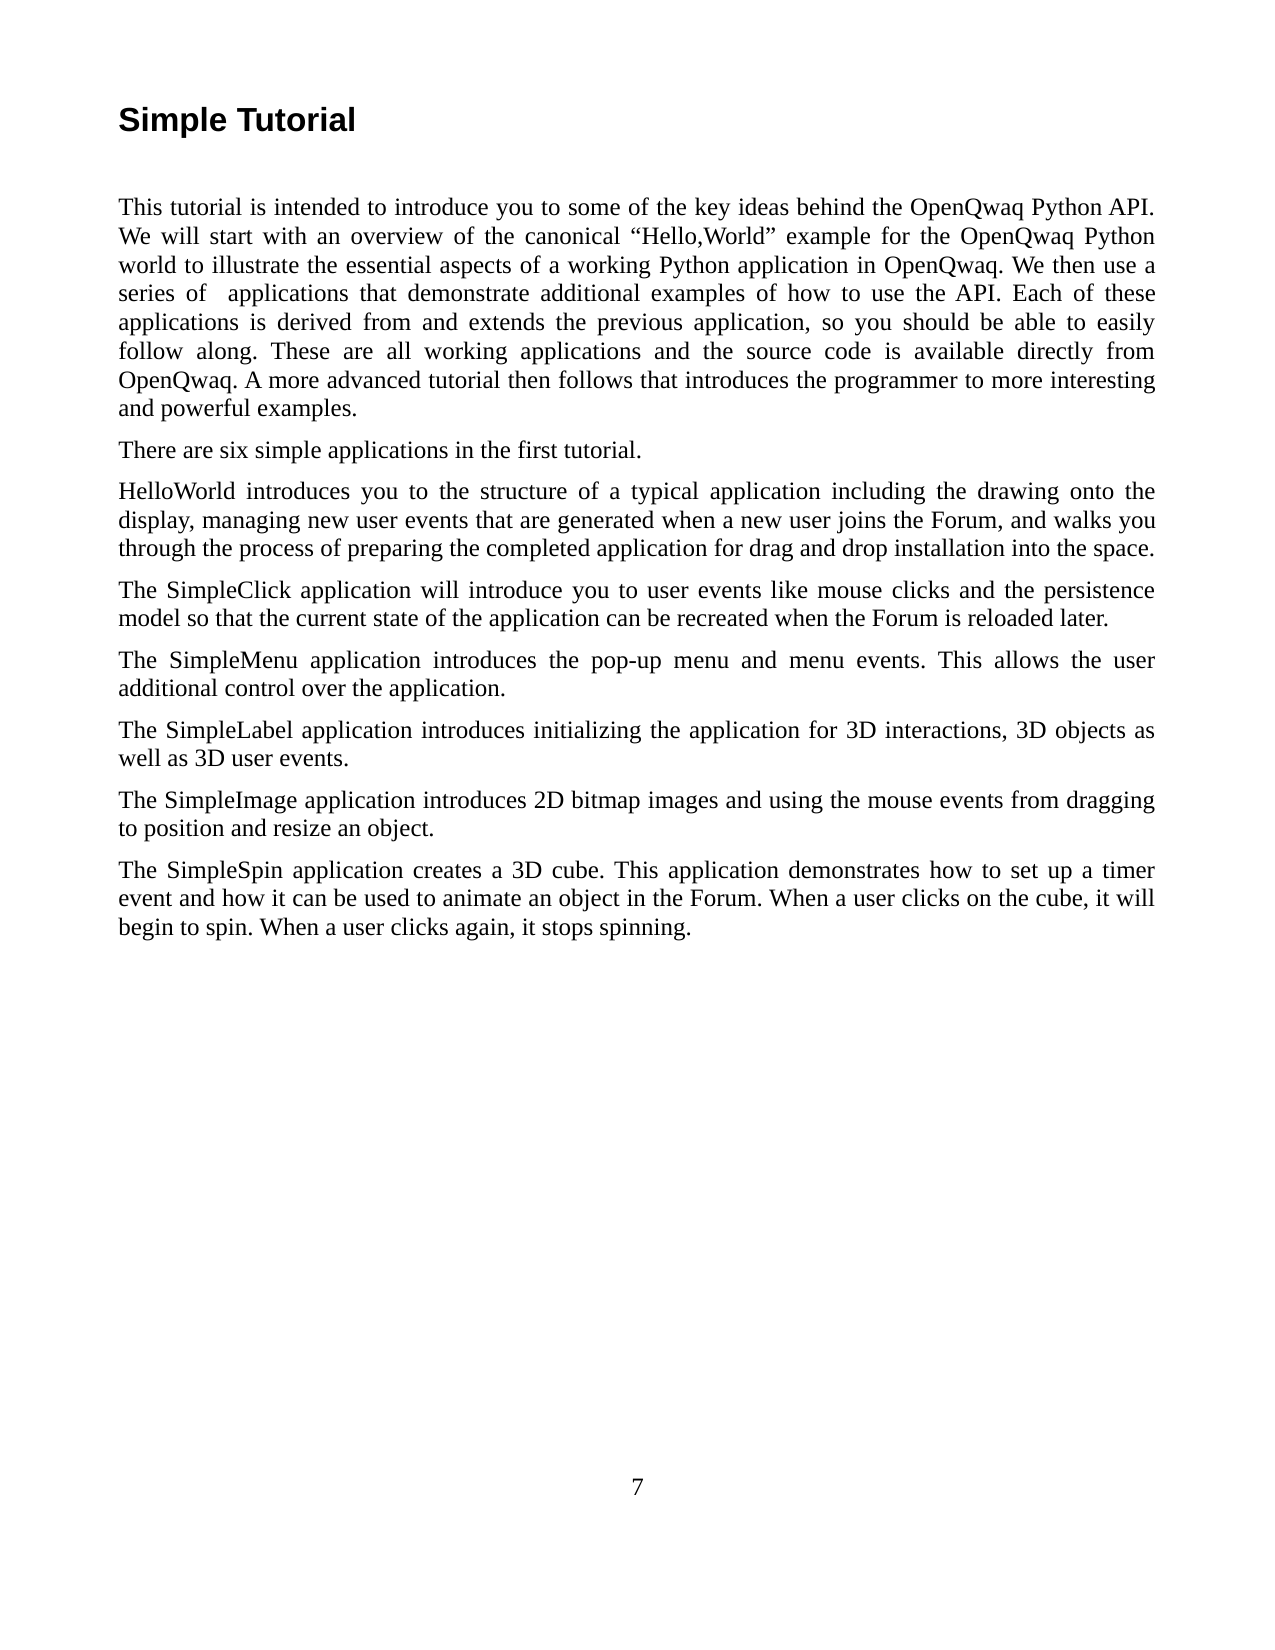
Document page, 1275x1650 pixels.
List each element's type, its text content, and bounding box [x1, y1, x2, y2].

text The SimpleLabel application introduces initializing the application for 3D interactions, 3D objects as well as 3D user events. [118, 715, 1157, 772]
text The SimpleMenu application introduces the pop-up menu and menu events. This allows the user additional control over the application. [118, 645, 1157, 702]
text This tutorial is intended to introduce you to some of the key ideas behind the OpenQwaq Python API. We will start with an overview of the canonical “Hello,World” example for the OpenQwaq Python world to illustrate the essential aspects of a working Python application in OpenQwaq. We then use a series of applications that demonstrate additional examples of how to use the API. Each of these applications is derived from and extends the previous application, so you should be able to easily follow along. These are all working applications and the source code is available directly from OpenQwaq. A more advanced tutorial then follows that introduces the programmer to more interesting and powerful examples. [118, 192, 1157, 422]
text The SimpleSpin application creates a 3D cube. This application demonstrates how to set up a timer event and how it can be used to animate an object in the Forum. When a user clicks on the cube, it will begin to spin. When a user clicks again, it stops spinning. [118, 855, 1157, 941]
text The SimpleImage application introduces 2D bitmap images and using the mouse events from dragging to position and resize an object. [118, 785, 1157, 842]
text HelloWorld introduces you to the structure of a typical application including the drawing onto the display, managing new user events that are generated when a new user joins the Forum, and walks you through the process of preparing the completed application for drag and drop installation into the space. [118, 476, 1157, 562]
text There are six simple applications in the first tutorial. [118, 435, 1157, 463]
subtitle Simple Tutorial [118, 100, 1157, 138]
text The SimpleClick application will introduce you to user events like mouse clicks and the persistence model so that the current state of the application can be recreated when the Forum is reloaded later. [118, 575, 1157, 632]
